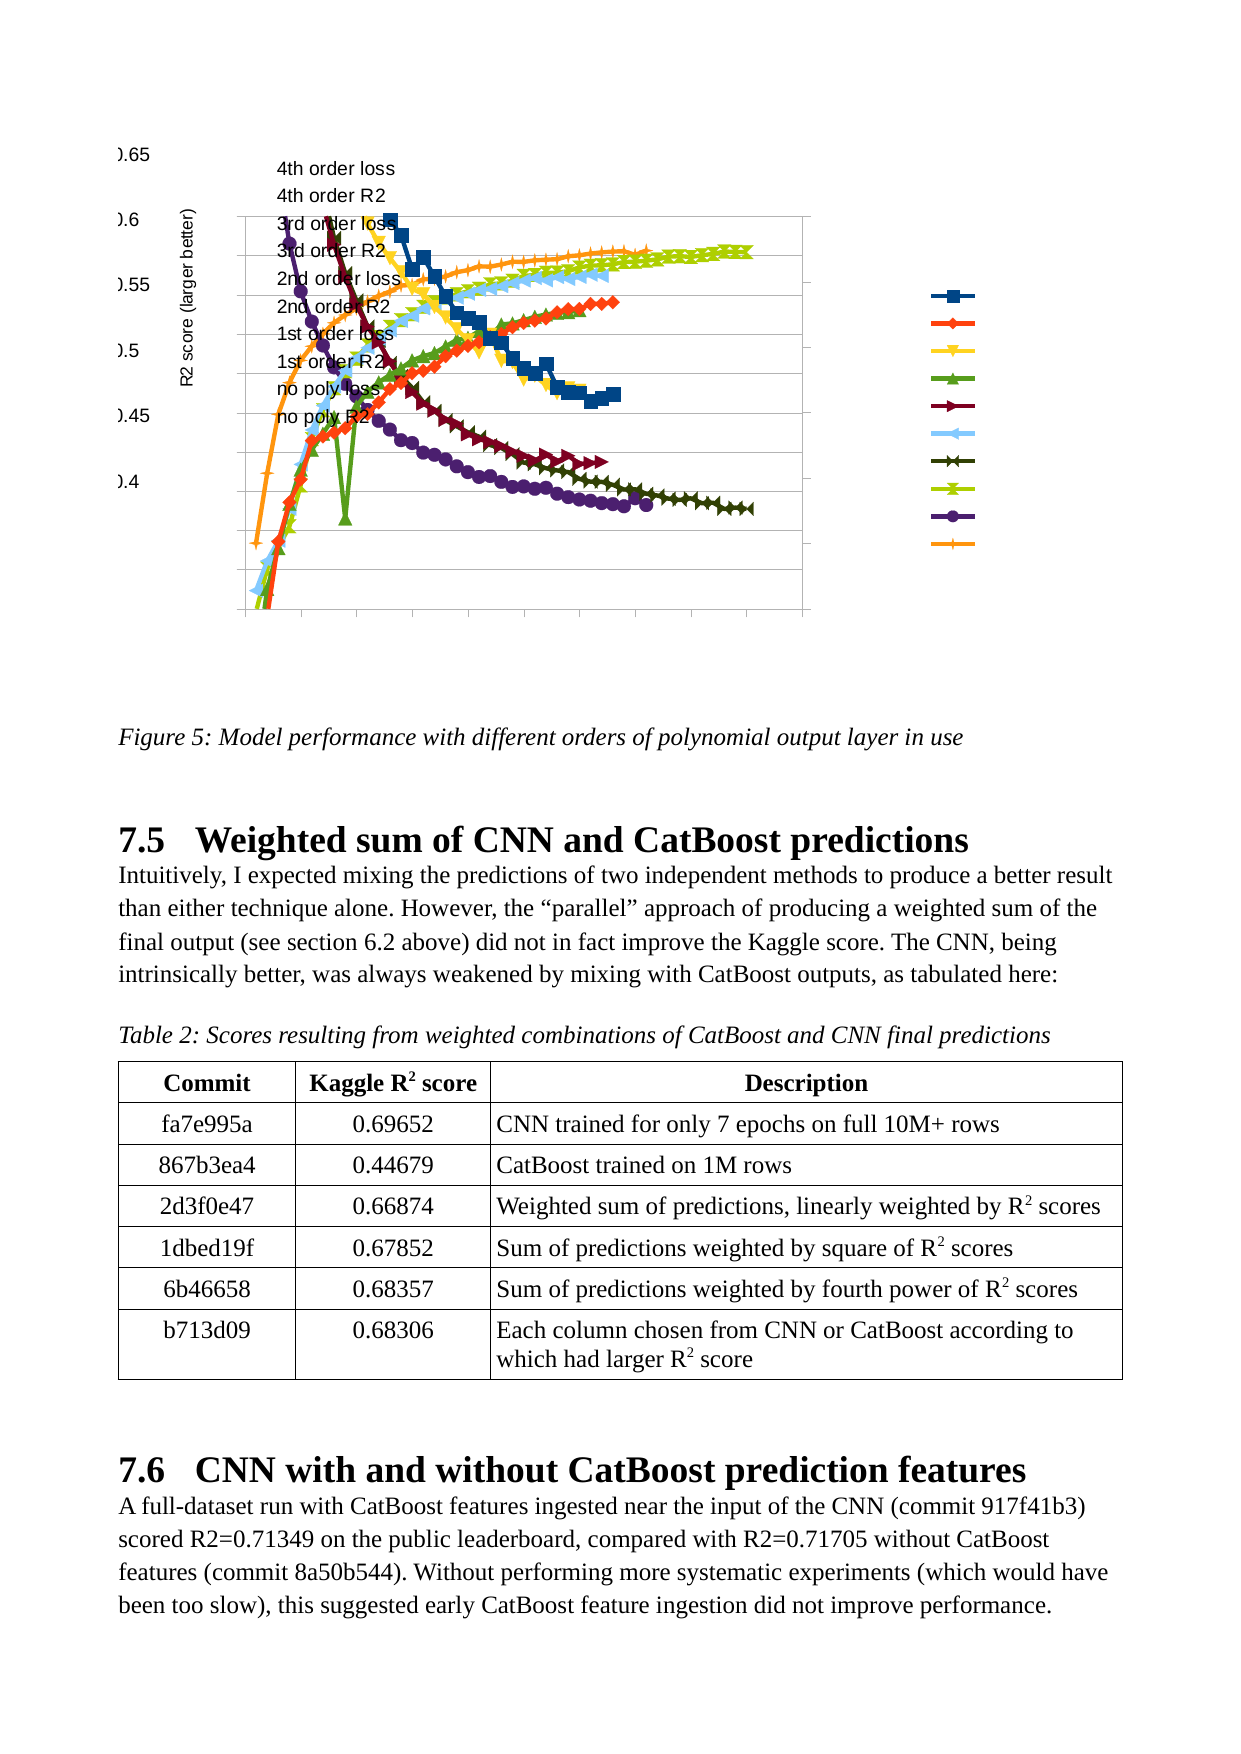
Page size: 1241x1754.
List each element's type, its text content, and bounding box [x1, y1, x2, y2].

text Intuitively, I expected mixing the predictions of two independent methods to produce a better result than either technique alone. However, the “parallel” approach of producing a weighted sum of the final output (see section 6.2 above) did not in fact improve the Kaggle score. The CNN, being intrinsically better, was always weakened by mixing with CatBoost outputs, as tabulated here: [118, 861, 1122, 988]
table_cell 0.44679 [296, 1145, 490, 1185]
table_cell 0.69652 [296, 1103, 490, 1143]
table_cell 867b3ea4 [119, 1145, 295, 1185]
table_cell 1dbed19f [119, 1227, 295, 1267]
subtitle Weighted sum of CNN and CatBoost predictions [118, 817, 1122, 861]
table_cell 6b46658 [119, 1268, 295, 1308]
table_cell Sum of predictions weighted by fourth power of R2 scores [491, 1268, 1122, 1308]
table_cell 0.67852 [296, 1227, 490, 1267]
table_cell CNN trained for only 7 epochs on full 10M+ rows [491, 1103, 1122, 1143]
table_cell 2d3f0e47 [119, 1186, 295, 1226]
text Figure 5: Model performance with different orders of polynomial output layer in use [118, 710, 1122, 751]
table_cell Sum of predictions weighted by square of R2 scores [491, 1227, 1122, 1267]
table_cell b713d09 [119, 1310, 295, 1378]
table_cell 0.66874 [296, 1186, 490, 1226]
table_cell CatBoost trained on 1M rows [491, 1145, 1122, 1185]
text A full-dataset run with CatBoost features ingested near the input of the CNN (commit 917f41b3) scored R2=0.71349 on the public leaderboard, compared with R2=0.71705 without CatBoost features (commit 8a50b544). Without performing more systematic experiments (which would have been too slow), this suggested early CatBoost feature ingestion did not improve performance. [118, 1491, 1122, 1619]
table_header Description [491, 1062, 1122, 1102]
table_header Kaggle R2 score [296, 1062, 490, 1102]
table_cell 0.68357 [296, 1268, 490, 1308]
table_cell fa7e995a [119, 1103, 295, 1143]
table_header Commit [119, 1062, 295, 1102]
table_cell 0.68306 [296, 1310, 490, 1378]
text Table 2: Scores resulting from weighted combinations of CatBoost and CNN final predictions [118, 1020, 1122, 1048]
table_cell Weighted sum of predictions, linearly weighted by R2 scores [491, 1186, 1122, 1226]
table_cell Each column chosen from CNN or CatBoost according to which had larger R2 score [491, 1310, 1122, 1378]
subtitle CNN with and without CatBoost prediction features [118, 1448, 1122, 1491]
